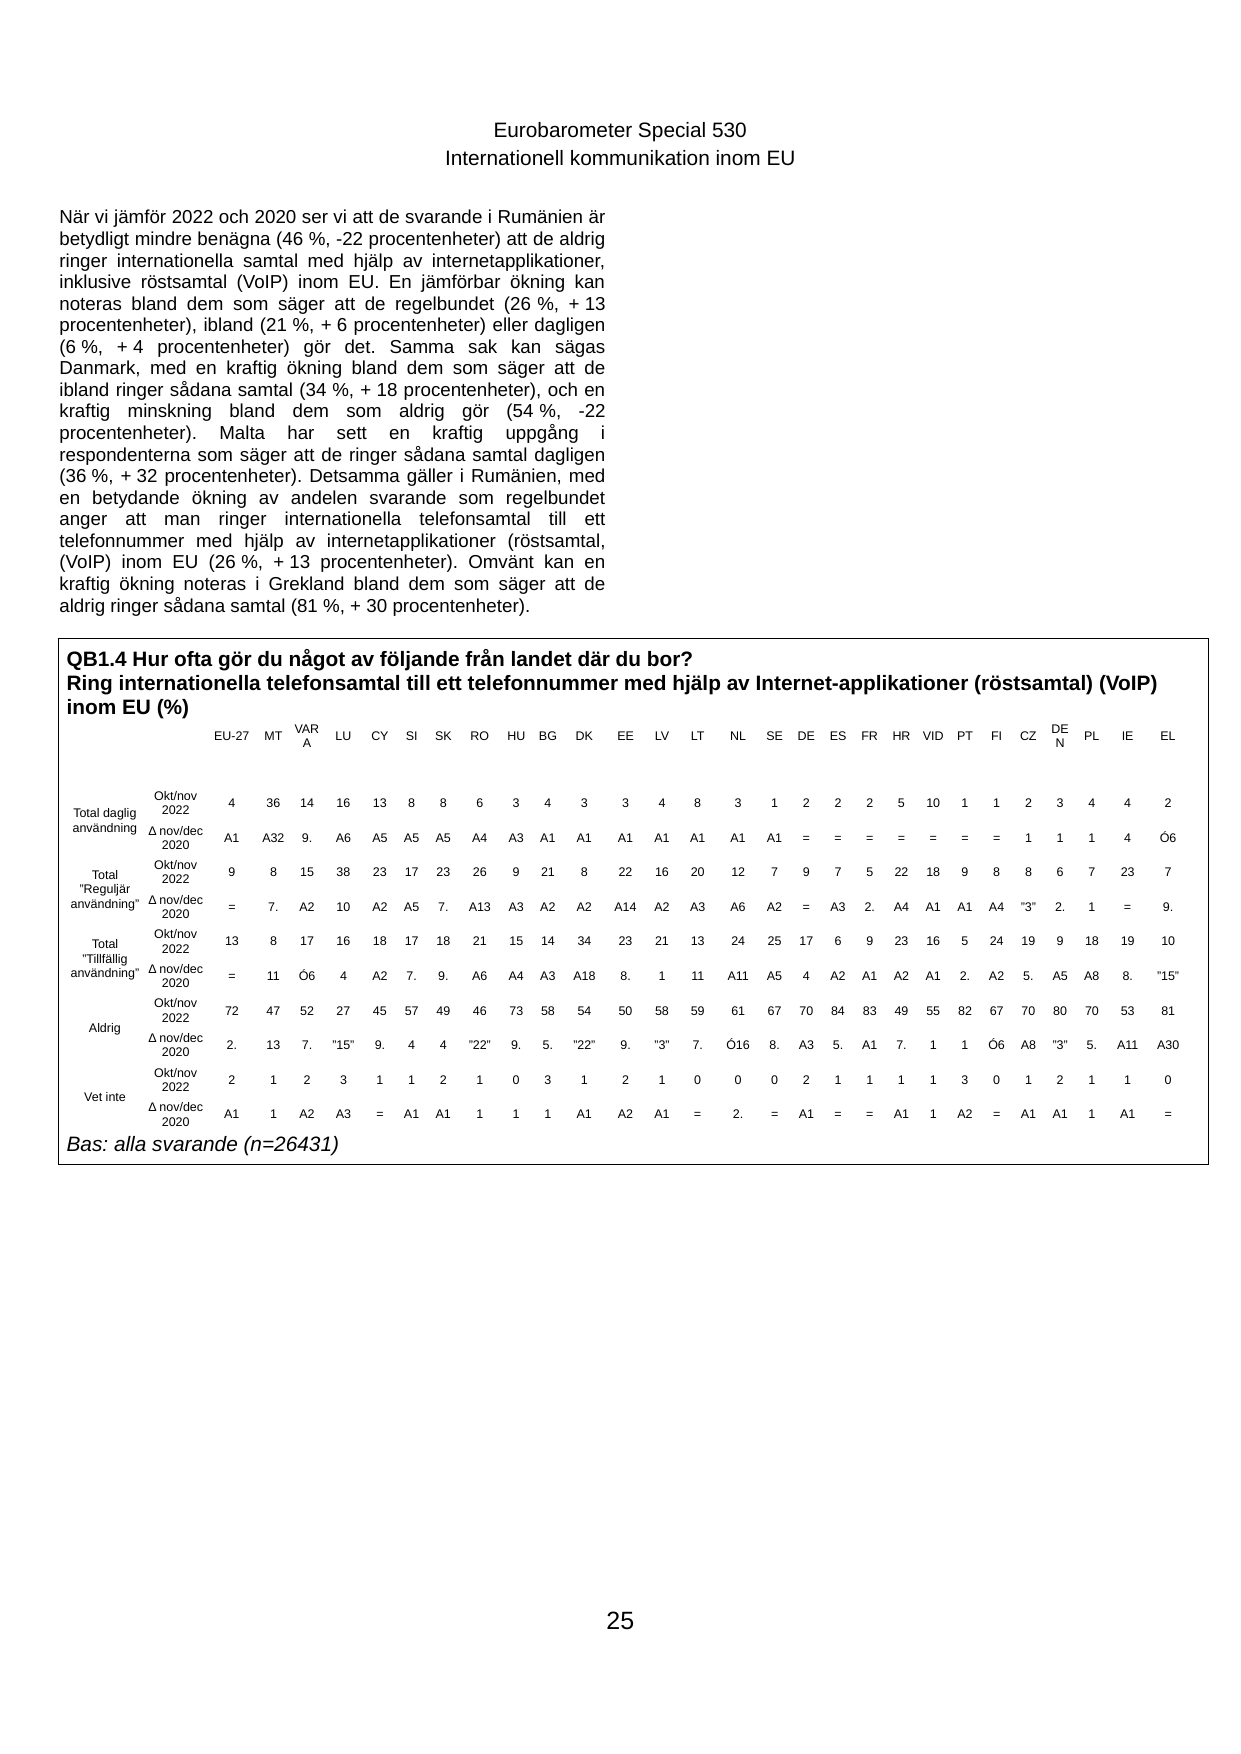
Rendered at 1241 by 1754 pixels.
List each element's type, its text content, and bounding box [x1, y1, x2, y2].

table_cell 82 [949, 993, 981, 1028]
table_cell 18 [427, 924, 459, 958]
table_cell 1 [459, 1097, 500, 1131]
table_cell 17 [396, 855, 427, 889]
table_cell 8 [564, 855, 605, 889]
table_cell А13 [459, 889, 500, 924]
table_cell [291, 753, 323, 786]
table_cell 84 [822, 993, 854, 1028]
table_cell А1 [646, 1097, 677, 1131]
table_cell ”22” [459, 1028, 500, 1062]
table_header EE [605, 719, 646, 753]
table_cell 3 [1044, 786, 1076, 820]
table_cell 18 [917, 855, 949, 889]
table_cell 23 [885, 924, 917, 958]
table_cell 2 [605, 1062, 646, 1097]
table_cell [323, 753, 364, 786]
table_cell 3 [323, 1062, 364, 1097]
table_cell А5 [427, 820, 459, 855]
table_cell 9 [790, 855, 822, 889]
table_cell [1147, 753, 1188, 786]
table_cell 25 [759, 924, 790, 958]
table_cell 5. [1012, 959, 1044, 993]
table_header HR [885, 719, 917, 753]
table_header SI [396, 719, 427, 753]
table_cell Δ nov/dec 2020 [143, 1028, 208, 1062]
table_cell 2 [291, 1062, 323, 1097]
table_cell Δ nov/dec 2020 [143, 889, 208, 924]
table_cell 5. [822, 1028, 854, 1062]
table_cell 1 [917, 1062, 949, 1097]
table_cell А2 [291, 1097, 323, 1131]
table_cell 7 [759, 855, 790, 889]
table_header LV [646, 719, 677, 753]
table_cell [885, 753, 917, 786]
table_cell А1 [917, 889, 949, 924]
table_cell 19 [1012, 924, 1044, 958]
table_cell 1 [1012, 820, 1044, 855]
table_cell 17 [291, 924, 323, 958]
table_cell 23 [364, 855, 396, 889]
table_cell 4 [396, 1028, 427, 1062]
table_cell 3 [500, 786, 532, 820]
table_cell 8. [759, 1028, 790, 1062]
table_cell А1 [717, 820, 758, 855]
table_cell 15 [500, 924, 532, 958]
table_header DEN [1044, 719, 1076, 753]
table_cell 0 [759, 1062, 790, 1097]
table_cell 7. [255, 889, 291, 924]
table_cell 2 [790, 786, 822, 820]
table_cell = [981, 820, 1012, 855]
table_cell ”22” [564, 1028, 605, 1062]
table_cell А1 [854, 959, 885, 993]
table_cell 0 [717, 1062, 758, 1097]
table_cell 2 [1012, 786, 1044, 820]
table_cell = [949, 820, 981, 855]
table_cell 18 [364, 924, 396, 958]
table_cell А1 [564, 820, 605, 855]
table_cell Ó6 [981, 1028, 1012, 1062]
table_cell [854, 753, 885, 786]
table_cell 2 [854, 786, 885, 820]
table_cell 7. [291, 1028, 323, 1062]
table_cell 5 [854, 855, 885, 889]
table_cell Okt/nov 2022 [143, 993, 208, 1028]
table_cell 4 [208, 786, 255, 820]
table_cell 9. [291, 820, 323, 855]
table_cell 16 [917, 924, 949, 958]
table_header CY [364, 719, 396, 753]
table_cell 13 [678, 924, 717, 958]
table_cell А2 [885, 959, 917, 993]
table_cell = [208, 889, 255, 924]
table_cell 52 [291, 993, 323, 1028]
table_cell 9. [427, 959, 459, 993]
table_header EL [1147, 719, 1188, 753]
table_cell А14 [605, 889, 646, 924]
table_cell 7. [396, 959, 427, 993]
table_cell А2 [822, 959, 854, 993]
table_header CZ [1012, 719, 1044, 753]
table_cell 21 [646, 924, 677, 958]
table_cell [427, 753, 459, 786]
table_cell А3 [790, 1028, 822, 1062]
table_cell 6 [459, 786, 500, 820]
table_cell А1 [885, 1097, 917, 1131]
table_cell 45 [364, 993, 396, 1028]
table_cell 2. [949, 959, 981, 993]
table_cell 23 [1108, 855, 1147, 889]
table_cell 17 [396, 924, 427, 958]
table_cell 19 [1108, 924, 1147, 958]
table_cell 7. [885, 1028, 917, 1062]
table_cell 26 [459, 855, 500, 889]
table_cell = [364, 1097, 396, 1131]
table_cell А1 [208, 1097, 255, 1131]
table_cell Okt/nov 2022 [143, 786, 208, 820]
table_cell 14 [291, 786, 323, 820]
table_header [143, 719, 208, 753]
table_cell = [759, 1097, 790, 1131]
table_cell Ó6 [291, 959, 323, 993]
table_cell 5. [532, 1028, 563, 1062]
table_cell 16 [323, 924, 364, 958]
table_cell А2 [759, 889, 790, 924]
table_cell [255, 753, 291, 786]
table_cell 22 [885, 855, 917, 889]
table_cell 1 [1076, 889, 1107, 924]
table_cell 18 [1076, 924, 1107, 958]
table_cell 49 [427, 993, 459, 1028]
table_cell Aldrig [66, 993, 143, 1062]
table_cell 8 [1012, 855, 1044, 889]
table_cell ”3” [1044, 1028, 1076, 1062]
table_cell 2. [717, 1097, 758, 1131]
table_cell 22 [605, 855, 646, 889]
table_cell 2 [1147, 786, 1188, 820]
table_cell 0 [678, 1062, 717, 1097]
table_cell [459, 753, 500, 786]
table_cell 2. [208, 1028, 255, 1062]
table_cell А6 [323, 820, 364, 855]
table_cell А3 [500, 820, 532, 855]
table_cell Δ nov/dec 2020 [143, 1097, 208, 1131]
text QB1.4 Hur ofta gör du något av följande från landet där du bor? [66, 647, 1199, 671]
table_cell 6 [822, 924, 854, 958]
table_cell 7 [822, 855, 854, 889]
table_cell 46 [459, 993, 500, 1028]
table_cell [646, 753, 677, 786]
table_cell 4 [427, 1028, 459, 1062]
table_cell 67 [981, 993, 1012, 1028]
table_cell 9 [1044, 924, 1076, 958]
table_cell 8. [605, 959, 646, 993]
table_cell 3 [717, 786, 758, 820]
table_cell 1 [646, 1062, 677, 1097]
table_cell 9 [500, 855, 532, 889]
table_header IE [1108, 719, 1147, 753]
table_cell 80 [1044, 993, 1076, 1028]
table_cell 47 [255, 993, 291, 1028]
table_cell А5 [396, 820, 427, 855]
table_cell = [885, 820, 917, 855]
table_cell А2 [532, 889, 563, 924]
table_cell А3 [678, 889, 717, 924]
table_cell 72 [208, 993, 255, 1028]
table_cell 10 [1147, 924, 1188, 958]
table_cell 70 [1076, 993, 1107, 1028]
table_cell А1 [759, 820, 790, 855]
table_cell = [790, 889, 822, 924]
table_cell 4 [1108, 786, 1147, 820]
table_cell 17 [790, 924, 822, 958]
table_cell 61 [717, 993, 758, 1028]
table_cell 8 [255, 855, 291, 889]
table_cell [717, 753, 758, 786]
table_cell [1012, 753, 1044, 786]
table_cell 5 [885, 786, 917, 820]
table_cell 67 [759, 993, 790, 1028]
table_cell 1 [1076, 1097, 1107, 1131]
table_cell А1 [854, 1028, 885, 1062]
table_cell А1 [532, 820, 563, 855]
table_cell [981, 753, 1012, 786]
table_cell 59 [678, 993, 717, 1028]
table_cell [143, 753, 208, 786]
table_cell = [917, 820, 949, 855]
table_cell 8 [981, 855, 1012, 889]
table_cell 7. [678, 1028, 717, 1062]
table_cell А1 [1108, 1097, 1147, 1131]
table_cell [790, 753, 822, 786]
table_cell = [790, 820, 822, 855]
table_cell А2 [981, 959, 1012, 993]
table_cell 1 [564, 1062, 605, 1097]
table_cell = [822, 1097, 854, 1131]
table_cell 15 [291, 855, 323, 889]
table_cell А5 [759, 959, 790, 993]
table_cell 1 [255, 1097, 291, 1131]
table_cell 1 [885, 1062, 917, 1097]
table_cell 4 [532, 786, 563, 820]
table_cell 49 [885, 993, 917, 1028]
table_cell А6 [717, 889, 758, 924]
table_header LU [323, 719, 364, 753]
table_header PT [949, 719, 981, 753]
table_cell = [1147, 1097, 1188, 1131]
table_cell А2 [291, 889, 323, 924]
table_cell 11 [255, 959, 291, 993]
table_cell 1 [396, 1062, 427, 1097]
table_cell А6 [459, 959, 500, 993]
table_cell Total daglig användning [66, 786, 143, 855]
table_cell 20 [678, 855, 717, 889]
table_cell 8 [396, 786, 427, 820]
table_cell 58 [532, 993, 563, 1028]
table_cell [605, 753, 646, 786]
table_cell [822, 753, 854, 786]
table_cell 55 [917, 993, 949, 1028]
table_cell 57 [396, 993, 427, 1028]
table_cell 1 [1108, 1062, 1147, 1097]
table_cell 70 [790, 993, 822, 1028]
table_cell Ó16 [717, 1028, 758, 1062]
table_cell = [854, 820, 885, 855]
table_cell А5 [364, 820, 396, 855]
table_cell А3 [822, 889, 854, 924]
table_cell 11 [678, 959, 717, 993]
table_cell 1 [949, 786, 981, 820]
table_cell = [981, 1097, 1012, 1131]
table_cell 9. [1147, 889, 1188, 924]
table_cell ”3” [1012, 889, 1044, 924]
table_cell 1 [854, 1062, 885, 1097]
table_cell Okt/nov 2022 [143, 924, 208, 958]
table_cell 24 [981, 924, 1012, 958]
table_cell А1 [605, 820, 646, 855]
table_cell 16 [646, 855, 677, 889]
table_cell 2. [854, 889, 885, 924]
table_cell А4 [981, 889, 1012, 924]
table_cell А2 [646, 889, 677, 924]
table_cell 12 [717, 855, 758, 889]
table_header FR [854, 719, 885, 753]
table_cell 53 [1108, 993, 1147, 1028]
table_cell 1 [917, 1028, 949, 1062]
table_cell ”15” [323, 1028, 364, 1062]
table_cell = [1108, 889, 1147, 924]
table_cell 23 [427, 855, 459, 889]
table_cell 13 [364, 786, 396, 820]
table_cell [208, 753, 255, 786]
table_cell 13 [208, 924, 255, 958]
table_cell 83 [854, 993, 885, 1028]
table_header SE [759, 719, 790, 753]
table_cell [917, 753, 949, 786]
table_cell 4 [323, 959, 364, 993]
table_cell 24 [717, 924, 758, 958]
table_cell 1 [917, 1097, 949, 1131]
table_cell 1 [532, 1097, 563, 1131]
table_cell Total ”Reguljär användning” [66, 855, 143, 924]
table_cell 0 [1147, 1062, 1188, 1097]
table_cell А1 [427, 1097, 459, 1131]
table_cell А1 [208, 820, 255, 855]
table_cell 23 [605, 924, 646, 958]
table_header ES [822, 719, 854, 753]
table_cell А1 [396, 1097, 427, 1131]
table_cell 1 [981, 786, 1012, 820]
table_cell А4 [459, 820, 500, 855]
table_cell А2 [364, 889, 396, 924]
table_cell 2 [1044, 1062, 1076, 1097]
table_cell 6 [1044, 855, 1076, 889]
table_cell [1044, 753, 1076, 786]
table_cell = [854, 1097, 885, 1131]
table_cell 9. [500, 1028, 532, 1062]
table_cell = [678, 1097, 717, 1131]
table_cell 1 [1076, 1062, 1107, 1097]
table_cell 4 [790, 959, 822, 993]
table_cell А32 [255, 820, 291, 855]
text När vi jämför 2022 och 2020 ser vi att de svarande i Rumänien är betydligt mindre benägna (46 %, -22 procentenheter) att de aldrig ringer internationella samtal med hjälp av internetapplikationer, inklusive röstsamtal (VoIP) inom EU. En jämförbar ökning kan noteras bland dem som säger att de regelbundet (26 %, + 13 procentenheter), ibland (21 %, + 6 procentenheter) eller dagligen (6 %, + 4 procentenheter) gör det. Samma sak kan sägas Danmark, med en kraftig ökning bland dem som säger att de ibland ringer sådana samtal (34 %, + 18 procentenheter), och en kraftig minskning bland dem som aldrig gör (54 %, -22 procentenheter). Malta har sett en kraftig uppgång i respondenterna som säger att de ringer sådana samtal dagligen (36 %, + 32 procentenheter). Detsamma gäller i Rumänien, med en betydande ökning av andelen svarande som regelbundet anger att man ringer internationella telefonsamtal till ett telefonnummer med hjälp av internetapplikationer (röstsamtal, (VoIP) inom EU (26 %, + 13 procentenheter). Omvänt kan en kraftig ökning noteras i Grekland bland dem som säger att de aldrig ringer sådana samtal (81 %, + 30 procentenheter). [59, 206, 605, 616]
table_cell А1 [564, 1097, 605, 1131]
table_header VID [917, 719, 949, 753]
table_cell А1 [1044, 1097, 1076, 1131]
table_cell А3 [323, 1097, 364, 1131]
table_header BG [532, 719, 563, 753]
table_cell 8 [255, 924, 291, 958]
table_cell 10 [323, 889, 364, 924]
table_cell [678, 753, 717, 786]
table_cell 5. [1076, 1028, 1107, 1062]
table_cell А3 [532, 959, 563, 993]
table_header VARA [291, 719, 323, 753]
table_cell [1108, 753, 1147, 786]
table_cell Okt/nov 2022 [143, 1062, 208, 1097]
table_cell А30 [1147, 1028, 1188, 1062]
table_cell 4 [1076, 786, 1107, 820]
table_cell [532, 753, 563, 786]
table_cell 4 [1108, 820, 1147, 855]
table_cell [759, 753, 790, 786]
table_cell 1 [255, 1062, 291, 1097]
table_cell 36 [255, 786, 291, 820]
table_cell 3 [605, 786, 646, 820]
table_header HU [500, 719, 532, 753]
table_cell 70 [1012, 993, 1044, 1028]
table_header FI [981, 719, 1012, 753]
table_cell Ó6 [1147, 820, 1188, 855]
table_header SK [427, 719, 459, 753]
table_cell 21 [459, 924, 500, 958]
table_cell А2 [564, 889, 605, 924]
table_cell Δ nov/dec 2020 [143, 959, 208, 993]
table_header MT [255, 719, 291, 753]
table_cell 38 [323, 855, 364, 889]
table_cell Okt/nov 2022 [143, 855, 208, 889]
table_cell 7 [1147, 855, 1188, 889]
table_header RO [459, 719, 500, 753]
table_cell 1 [949, 1028, 981, 1062]
table_cell А1 [1012, 1097, 1044, 1131]
table_cell 0 [981, 1062, 1012, 1097]
table_cell 21 [532, 855, 563, 889]
table_cell [564, 753, 605, 786]
table_cell [1076, 753, 1107, 786]
table_cell 3 [949, 1062, 981, 1097]
table_cell 1 [500, 1097, 532, 1131]
text Ring internationella telefonsamtal till ett telefonnummer med hjälp av Internet-applikationer (röstsamtal) (VoIP) inom EU (%) [66, 671, 1199, 719]
table_header DK [564, 719, 605, 753]
table_cell [500, 753, 532, 786]
table_cell [66, 753, 143, 786]
table_cell 10 [917, 786, 949, 820]
table_cell [396, 753, 427, 786]
table_cell А1 [917, 959, 949, 993]
table_cell 9. [364, 1028, 396, 1062]
table_cell Δ nov/dec 2020 [143, 820, 208, 855]
table_cell А11 [1108, 1028, 1147, 1062]
table_cell А1 [949, 889, 981, 924]
table_cell 1 [1076, 820, 1107, 855]
table_cell 8 [678, 786, 717, 820]
table_cell ”3” [646, 1028, 677, 1062]
table_cell 1 [822, 1062, 854, 1097]
table_cell Total ”Tillfällig användning” [66, 924, 143, 993]
table_header EU-27 [208, 719, 255, 753]
table_cell А4 [500, 959, 532, 993]
table_cell 16 [323, 786, 364, 820]
table_cell [364, 753, 396, 786]
table_cell 2 [208, 1062, 255, 1097]
table_cell А4 [885, 889, 917, 924]
table_cell 9 [208, 855, 255, 889]
table_header [66, 719, 143, 753]
table_cell 2 [790, 1062, 822, 1097]
table_cell 2 [822, 786, 854, 820]
table_cell А2 [364, 959, 396, 993]
table_cell А3 [500, 889, 532, 924]
table_cell 5 [949, 924, 981, 958]
table_cell 2 [427, 1062, 459, 1097]
table_cell А5 [396, 889, 427, 924]
table_cell 14 [532, 924, 563, 958]
table_cell 9 [854, 924, 885, 958]
table_cell А2 [949, 1097, 981, 1131]
table_cell А1 [646, 820, 677, 855]
table_cell 34 [564, 924, 605, 958]
table_cell 1 [759, 786, 790, 820]
table_cell = [822, 820, 854, 855]
table_cell 1 [459, 1062, 500, 1097]
table_cell А1 [790, 1097, 822, 1131]
table_header LT [678, 719, 717, 753]
table_cell 3 [532, 1062, 563, 1097]
table_cell 3 [564, 786, 605, 820]
table_cell А18 [564, 959, 605, 993]
table_cell 50 [605, 993, 646, 1028]
table_cell 8. [1108, 959, 1147, 993]
table_header DE [790, 719, 822, 753]
table_cell А8 [1012, 1028, 1044, 1062]
table_header NL [717, 719, 758, 753]
table_cell 9 [949, 855, 981, 889]
table_cell 73 [500, 993, 532, 1028]
table_cell 1 [364, 1062, 396, 1097]
text Bas: alla svarande (n=26431) [66, 1131, 1199, 1155]
table_cell А8 [1076, 959, 1107, 993]
table_cell 7. [427, 889, 459, 924]
table_cell 58 [646, 993, 677, 1028]
table_cell 9. [605, 1028, 646, 1062]
table_cell А11 [717, 959, 758, 993]
table_cell 2. [1044, 889, 1076, 924]
table_cell 0 [500, 1062, 532, 1097]
table_cell 81 [1147, 993, 1188, 1028]
table_header PL [1076, 719, 1107, 753]
table_cell ”15” [1147, 959, 1188, 993]
table_cell 54 [564, 993, 605, 1028]
table_cell А2 [605, 1097, 646, 1131]
table_cell 4 [646, 786, 677, 820]
table_cell Vet inte [66, 1062, 143, 1131]
table_cell 27 [323, 993, 364, 1028]
table_cell А5 [1044, 959, 1076, 993]
table_cell [949, 753, 981, 786]
table_cell = [208, 959, 255, 993]
table_cell 1 [646, 959, 677, 993]
table_cell 13 [255, 1028, 291, 1062]
table_cell 8 [427, 786, 459, 820]
table_cell 1 [1044, 820, 1076, 855]
table_cell 7 [1076, 855, 1107, 889]
table_cell 1 [1012, 1062, 1044, 1097]
table_cell А1 [678, 820, 717, 855]
